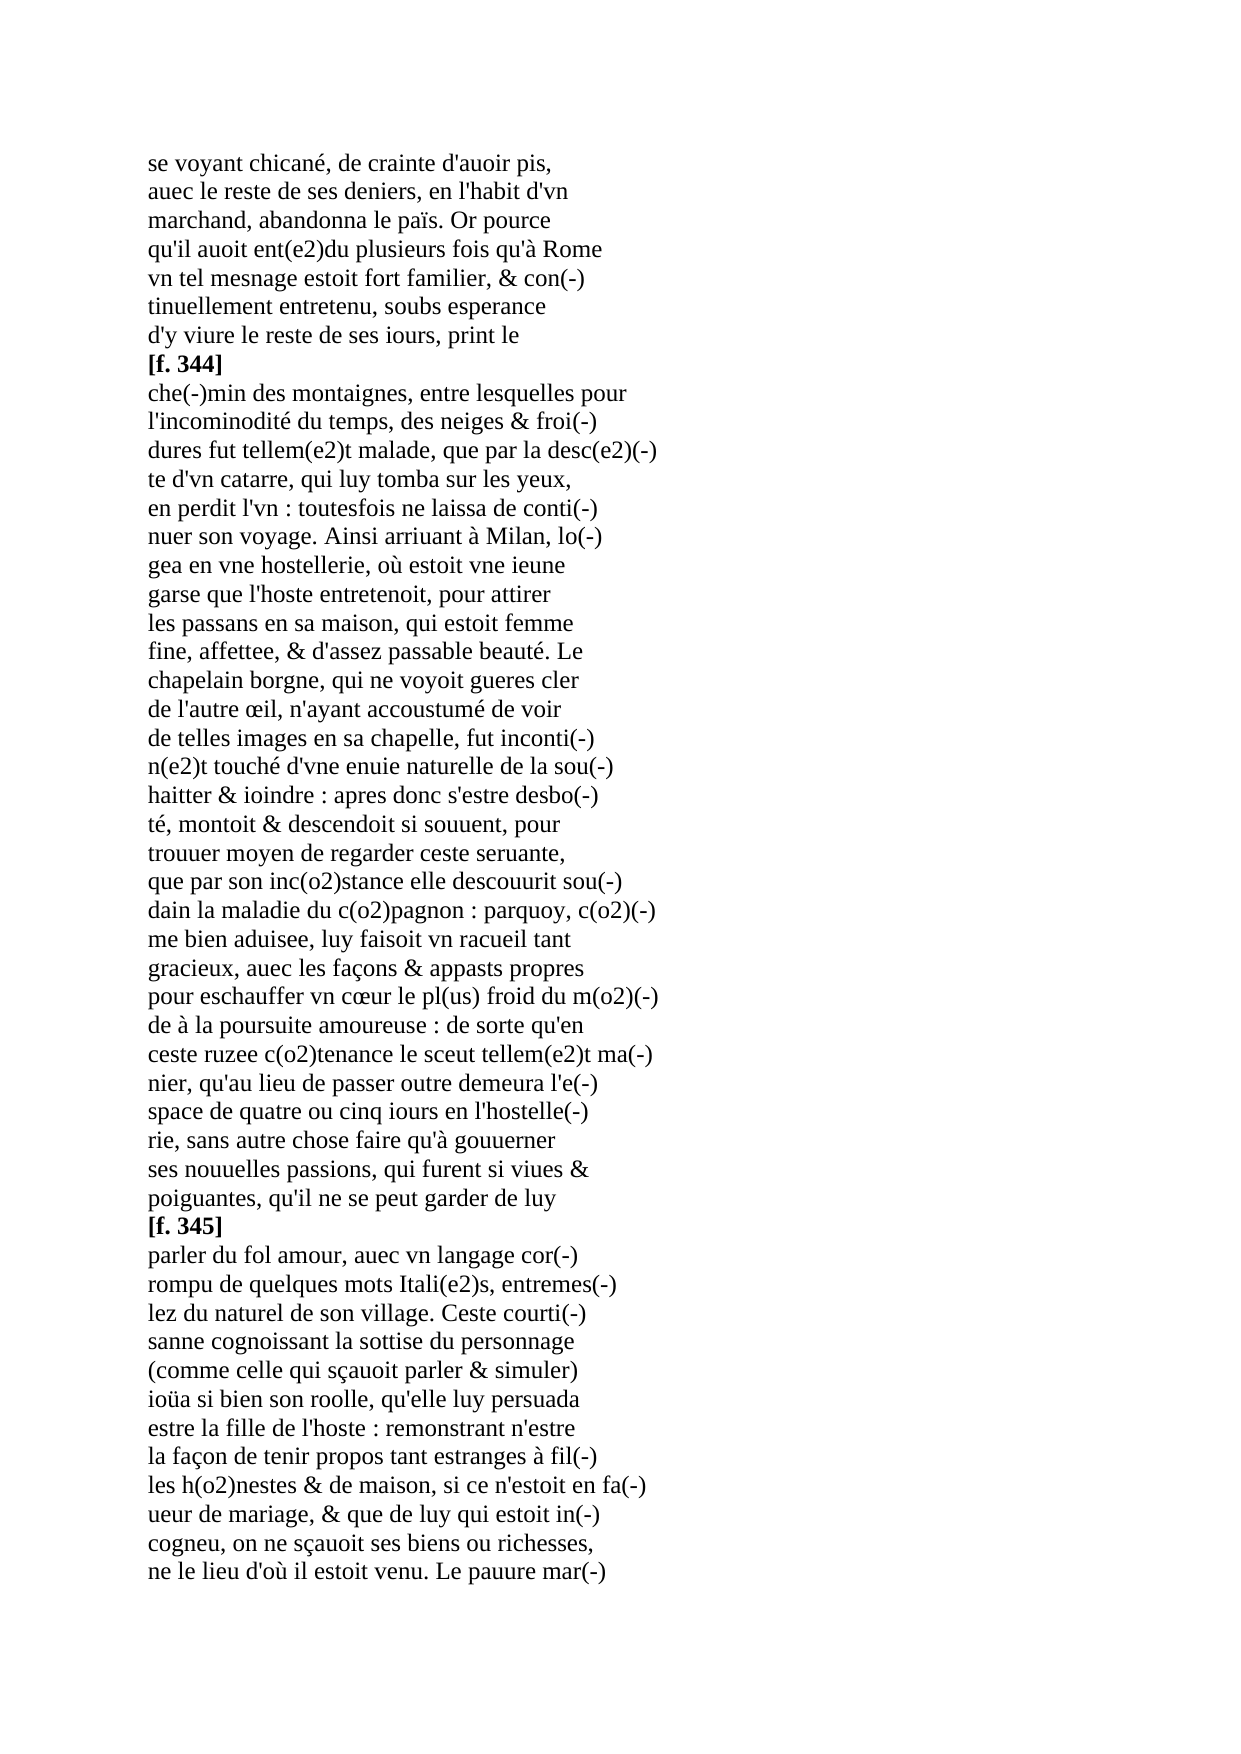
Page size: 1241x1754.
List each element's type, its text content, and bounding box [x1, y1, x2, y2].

text se voyant chicané, de crainte d'auoir pis, auec le reste de ses deniers, en l'habit d'vn marchand, abandonna le païs. Or pource qu'il auoit ent(e2)du plusieurs fois qu'à Rome vn tel mesnage estoit fort familier, & con(-) tinuellement entretenu, soubs esperance d'y viure le reste de ses iours, print le [f. 344] che(-)min des montaignes, entre lesquelles pour l'incominodité du temps, des neiges & froi(-) dures fut tellem(e2)t malade, que par la desc(e2)(-) te d'vn catarre, qui luy tomba sur les yeux, en perdit l'vn : toutesfois ne laissa de conti(-) nuer son voyage. Ainsi arriuant à Milan, lo(-) gea en vne hostellerie, où estoit vne ieune garse que l'hoste entretenoit, pour attirer les passans en sa maison, qui estoit femme fine, affettee, & d'assez passable beauté. Le chapelain borgne, qui ne voyoit gueres cler de l'autre œil, n'ayant accoustumé de voir de telles images en sa chapelle, fut inconti(-) n(e2)t touché d'vne enuie naturelle de la sou(-) haitter & ioindre : apres donc s'estre desbo(-) té, montoit & descendoit si souuent, pour trouuer moyen de regarder ceste seruante, que par son inc(o2)stance elle descouurit sou(-) dain la maladie du c(o2)pagnon : parquoy, c(o2)(-) me bien aduisee, luy faisoit vn racueil tant gracieux, auec les façons & appasts propres pour eschauffer vn cœur le pl(us) froid du m(o2)(-) de à la poursuite amoureuse : de sorte qu'en ceste ruzee c(o2)tenance le sceut tellem(e2)t ma(-) nier, qu'au lieu de passer outre demeura l'e(-) space de quatre ou cinq iours en l'hostelle(-) rie, sans autre chose faire qu'à gouuerner ses nouuelles passions, qui furent si viues & poiguantes, qu'il ne se peut garder de luy [f. 345] parler du fol amour, auec vn langage cor(-) rompu de quelques mots Itali(e2)s, entremes(-) lez du naturel de son village. Ceste courti(-) sanne cognoissant la sottise du personnage (comme celle qui sçauoit parler & simuler) ioüa si bien son roolle, qu'elle luy persuada estre la fille de l'hoste : remonstrant n'estre la façon de tenir propos tant estranges à fil(-) les h(o2)nestes & de maison, si ce n'estoit en fa(-) ueur de mariage, & que de luy qui estoit in(-) cogneu, on ne sçauoit ses biens ou richesses, ne le lieu d'où il estoit venu. Le pauure mar(-) [148, 148, 1093, 1585]
